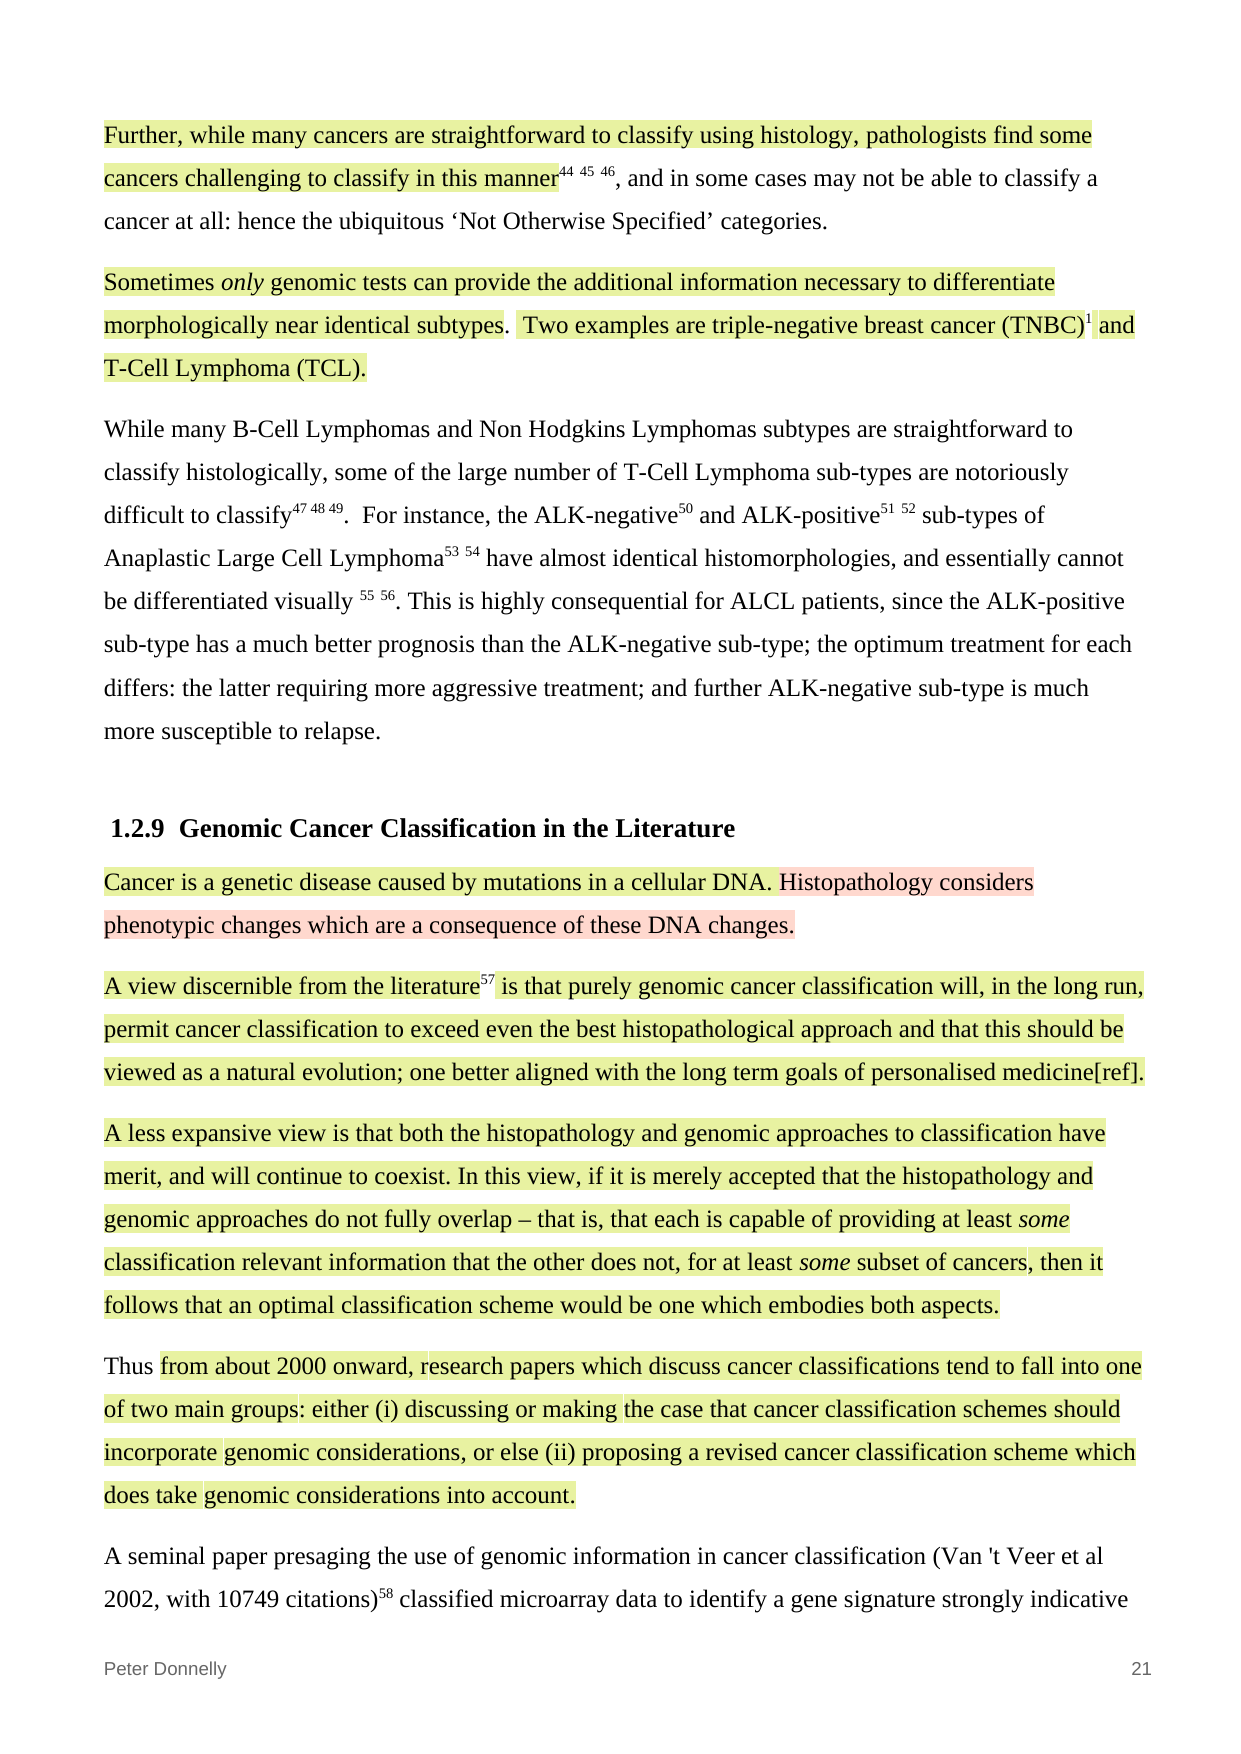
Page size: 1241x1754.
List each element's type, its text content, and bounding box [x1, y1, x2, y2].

text Cancer is a genetic disease caused by mutations in a cellular DNA. Histopathology considers phenotypic changes which are a consequence of these DNA changes. [103, 867, 1146, 939]
text Further, while many cancers are straightforward to classify using histology, pathologists find some cancers challenging to classify in this manner , and in some cases may not be able to classify a cancer at all: hence the ubiquitous ‘Not Otherwise Specified’ categories. [103, 120, 1146, 235]
text A seminal paper presaging the use of genomic information in cancer classification (Van 't Veer et al 2002, with 10749 citations) classified microarray data to identify a gene signature strongly indicative [103, 1541, 1146, 1613]
text While many B-Cell Lymphomas and Non Hodgkins Lymphomas subtypes are straightforward to classify histologically, some of the large number of T-Cell Lymphoma sub-types are notoriously difficult to classify . For instance, the ALK-negative and ALK-positive sub-types of Anaplastic Large Cell Lymphoma have almost identical histomorphologies, and essentially cannot be differentiated visually . This is highly consequential for ALCL patients, since the ALK-positive sub-type has a much better prognosis than the ALK-negative sub-type; the optimum treatment for each differs: the latter requiring more aggressive treatment; and further ALK-negative sub-type is much more susceptible to relapse. [103, 414, 1146, 744]
subtitle Genomic Cancer Classification in the Literature [103, 812, 1146, 843]
text Sometimes only genomic tests can provide the additional information necessary to differentiate morphologically near identical subtypes. Two examples are triple-negative breast cancer (TNBC) and T-Cell Lymphoma (TCL). [103, 267, 1146, 382]
text A less expansive view is that both the histopathology and genomic approaches to classification have merit, and will continue to coexist. In this view, if it is merely accepted that the histopathology and genomic approaches do not fully overlap – that is, that each is capable of providing at least some classification relevant information that the other does not, for at least some subset of cancers, then it follows that an optimal classification scheme would be one which embodies both aspects. [103, 1118, 1146, 1319]
text A view discernible from the literature is that purely genomic cancer classification will, in the long run, permit cancer classification to exceed even the best histopathological approach and that this should be viewed as a natural evolution; one better aligned with the long term goals of personalised medicine[ref]. [103, 971, 1146, 1086]
text Thus from about 2000 onward, research papers which discuss cancer classifications tend to fall into one of two main groups: either (i) discussing or making the case that cancer classification schemes should incorporate genomic considerations, or else (ii) proposing a revised cancer classification scheme which does take genomic considerations into account. [103, 1351, 1146, 1509]
